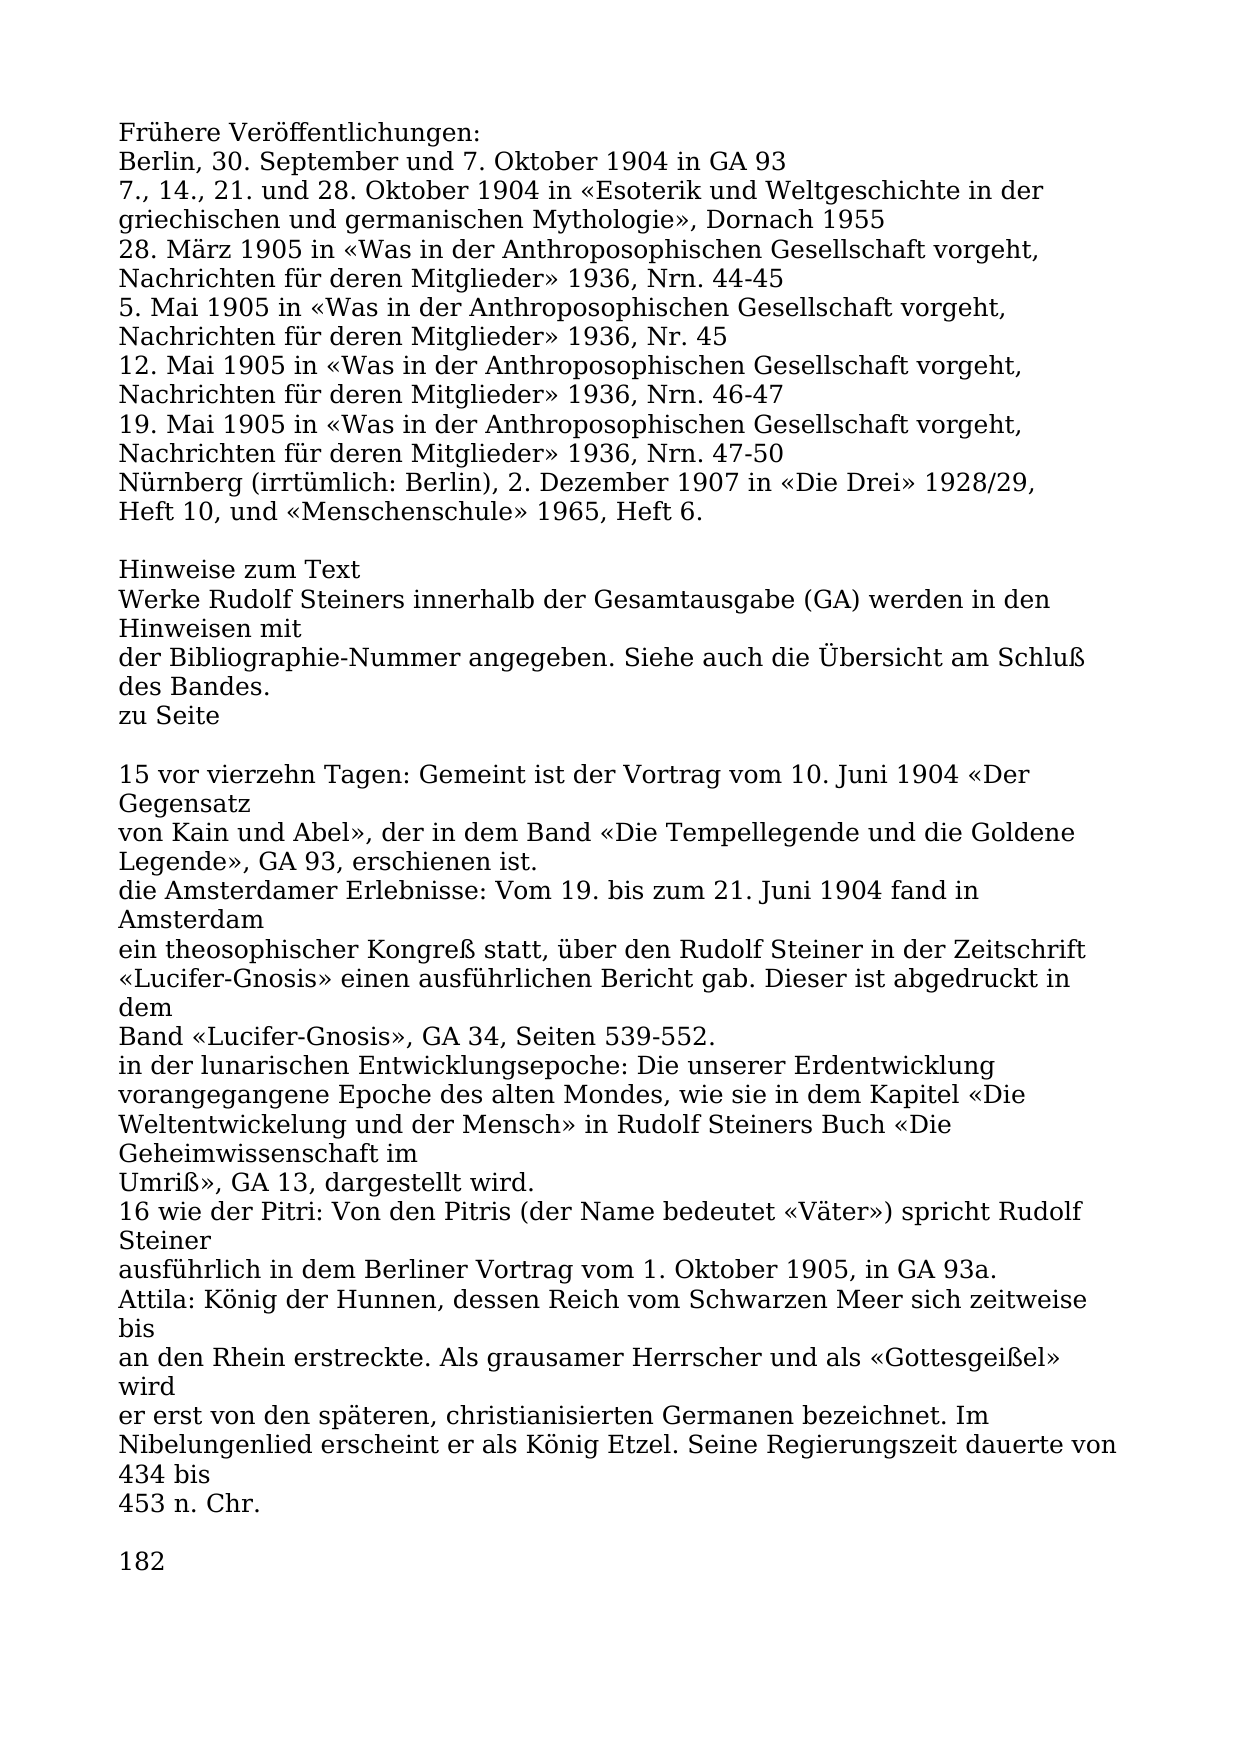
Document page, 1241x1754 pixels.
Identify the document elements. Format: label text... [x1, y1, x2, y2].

text Umriß», GA 13, dargestellt wird. [118, 1168, 1122, 1197]
text Nachrichten für deren Mitglieder» 1936, Nrn. 44-45 [118, 264, 1122, 293]
text Legende», GA 93, erschienen ist. [118, 847, 1122, 876]
text Heft 10, und «Menschenschule» 1965, Heft 6. [118, 497, 1122, 526]
text Nachrichten für deren Mitglieder» 1936, Nrn. 47-50 [118, 439, 1122, 468]
text der Bibliographie-Nummer angegeben. Siehe auch die Übersicht am Schluß des Bandes. [118, 643, 1122, 701]
text Frühere Veröffentlichungen: [118, 118, 1122, 147]
text Attila: König der Hunnen, dessen Reich vom Schwarzen Meer sich zeitweise bis [118, 1285, 1122, 1343]
text 453 n. Chr. [118, 1489, 1122, 1518]
text griechischen und germanischen Mythologie», Dornach 1955 [118, 206, 1122, 235]
text 182 [118, 1547, 1122, 1576]
text 16 wie der Pitri: Von den Pitris (der Name bedeutet «Väter») spricht Rudolf Steiner [118, 1197, 1122, 1256]
text 5. Mai 1905 in «Was in der Anthroposophischen Gesellschaft vorgeht, [118, 293, 1122, 322]
text ein theosophischer Kongreß statt, über den Rudolf Steiner in der Zeitschrift [118, 935, 1122, 964]
text an den Rhein erstreckte. Als grausamer Herrscher und als «Gottesgeißel» wird [118, 1343, 1122, 1401]
text ausführlich in dem Berliner Vortrag vom 1. Oktober 1905, in GA 93a. [118, 1256, 1122, 1285]
text 28. März 1905 in «Was in der Anthroposophischen Gesellschaft vorgeht, [118, 235, 1122, 264]
text 19. Mai 1905 in «Was in der Anthroposophischen Gesellschaft vorgeht, [118, 410, 1122, 439]
text er erst von den späteren, christianisierten Germanen bezeichnet. Im Nibelungenlied erscheint er als König Etzel. Seine Regierungszeit dauerte von 434 bis [118, 1401, 1122, 1489]
text 15 vor vierzehn Tagen: Gemeint ist der Vortrag vom 10. Juni 1904 «Der Gegensatz [118, 760, 1122, 818]
text Werke Rudolf Steiners innerhalb der Gesamtausgabe (GA) werden in den Hinweisen mit [118, 585, 1122, 643]
text Band «Lucifer-Gnosis», GA 34, Seiten 539-552. [118, 1022, 1122, 1051]
text Nachrichten für deren Mitglieder» 1936, Nrn. 46-47 [118, 381, 1122, 410]
text «Lucifer-Gnosis» einen ausführlichen Bericht gab. Dieser ist abgedruckt in dem [118, 964, 1122, 1022]
text Nürnberg (irrtümlich: Berlin), 2. Dezember 1907 in «Die Drei» 1928/29, [118, 468, 1122, 497]
text Hinweise zum Text [118, 556, 1122, 585]
text 12. Mai 1905 in «Was in der Anthroposophischen Gesellschaft vorgeht, [118, 351, 1122, 381]
text Nachrichten für deren Mitglieder» 1936, Nr. 45 [118, 322, 1122, 351]
text Berlin, 30. September und 7. Oktober 1904 in GA 93 [118, 147, 1122, 176]
text von Kain und Abel», der in dem Band «Die Tempellegende und die Goldene [118, 818, 1122, 847]
text in der lunarischen Entwicklungsepoche: Die unserer Erdentwicklung vorangegangene Epoche des alten Mondes, wie sie in dem Kapitel «Die Weltentwickelung und der Mensch» in Rudolf Steiners Buch «Die Geheimwissenschaft im [118, 1051, 1122, 1168]
text zu Seite [118, 701, 1122, 731]
text die Amsterdamer Erlebnisse: Vom 19. bis zum 21. Juni 1904 fand in Amsterdam [118, 876, 1122, 935]
text 7., 14., 21. und 28. Oktober 1904 in «Esoterik und Weltgeschichte in der [118, 176, 1122, 206]
